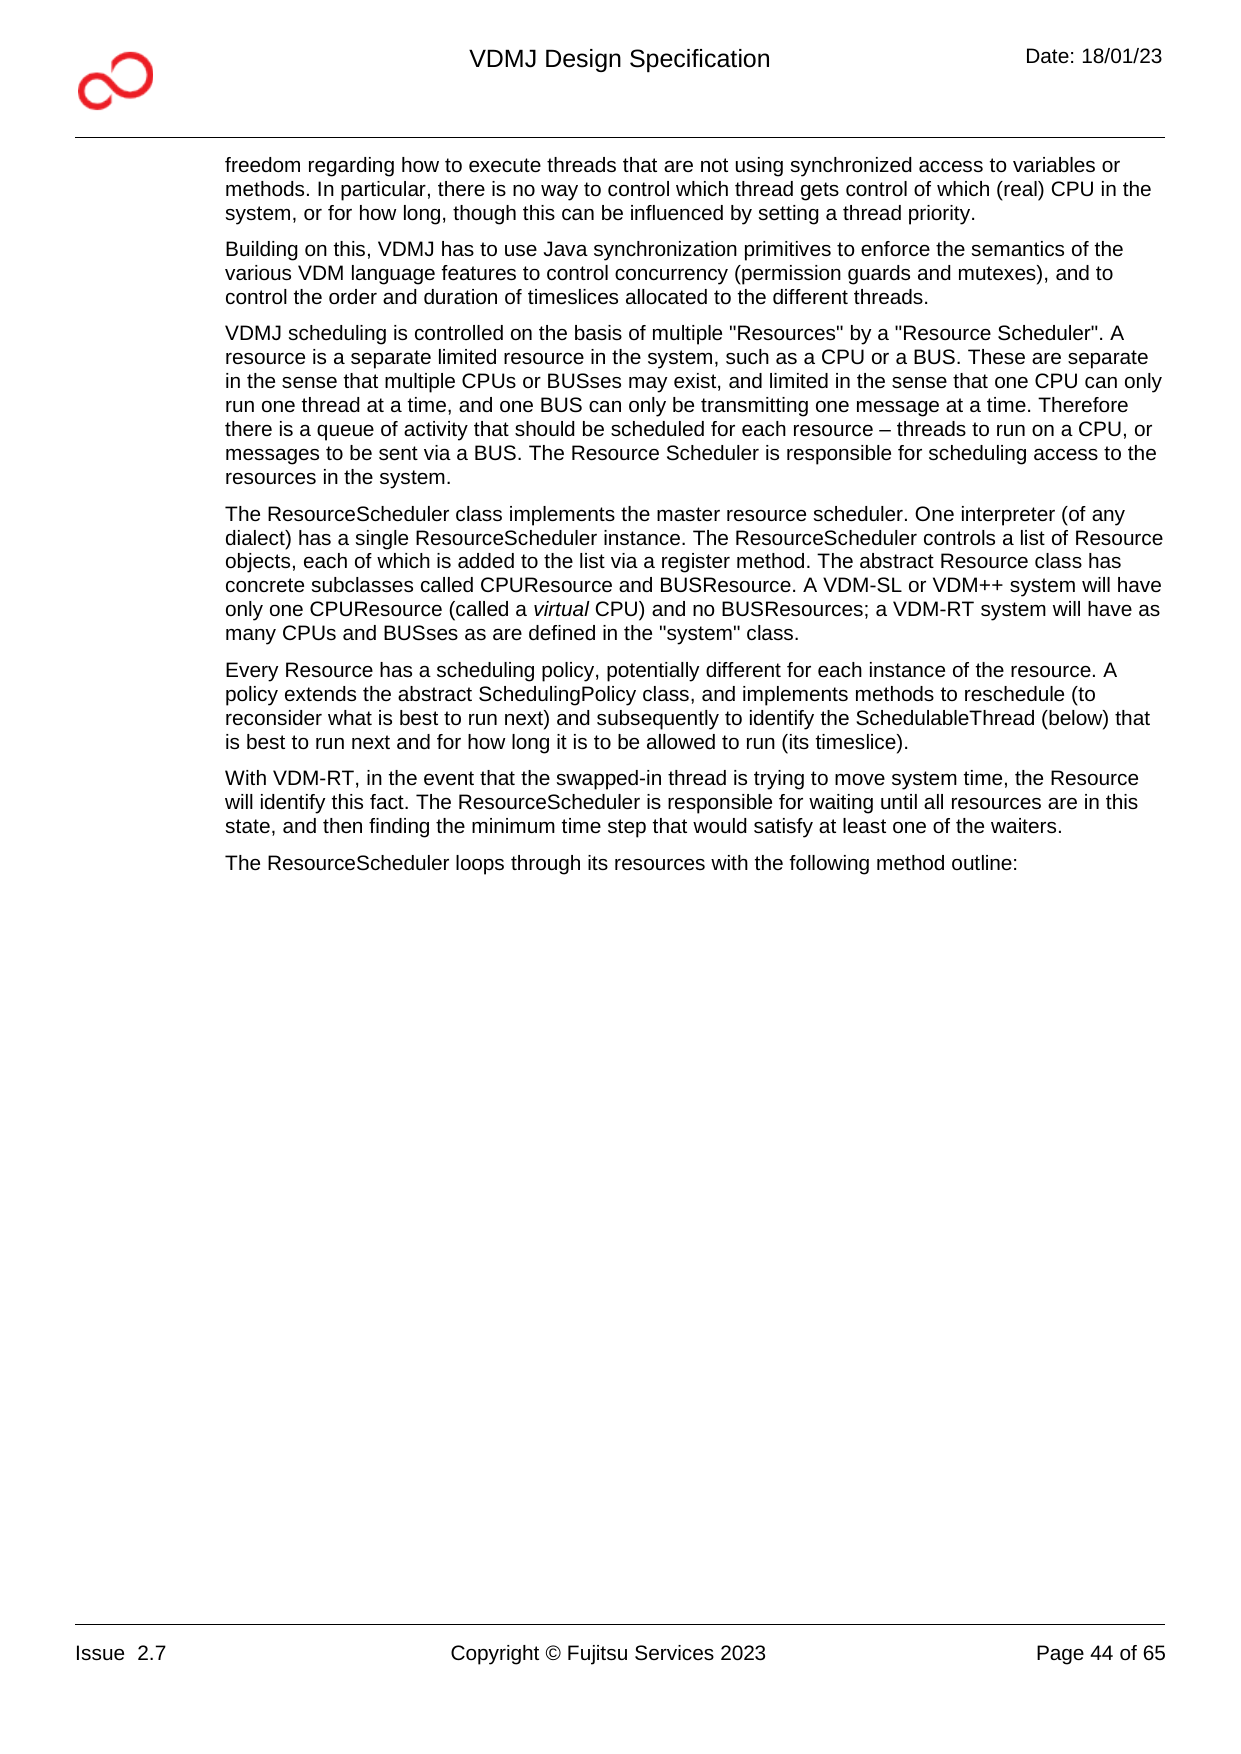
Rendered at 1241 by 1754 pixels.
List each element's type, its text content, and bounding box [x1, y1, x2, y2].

text With VDM-RT, in the event that the swapped-in thread is trying to move system time, the Resource will identify this fact. The ResourceScheduler is responsible for waiting until all resources are in this state, and then finding the minimum time step that would satisfy at least one of the waiters. [225, 766, 1165, 838]
text Building on this, VDMJ has to use Java synchronization primitives to enforce the semantics of the various VDM language features to control concurrency (permission guards and mutexes), and to control the order and duration of timeslices allocated to the different threads. [225, 237, 1165, 309]
text freedom regarding how to execute threads that are not using synchronized access to variables or methods. In particular, there is no way to control which thread gets control of which (real) CPU in the system, or for how long, though this can be influenced by setting a thread priority. [225, 153, 1165, 225]
text The ResourceScheduler class implements the master resource scheduler. One interpreter (of any dialect) has a single ResourceScheduler instance. The ResourceScheduler controls a list of Resource objects, each of which is added to the list via a register method. The abstract Resource class has concrete subclasses called CPUResource and BUSResource. A VDM-SL or VDM++ system will have only one CPUResource (called a virtual CPU) and no BUSResources; a VDM-RT system will have as many CPUs and BUSses as are defined in the "system" class. [225, 502, 1165, 646]
text The ResourceScheduler loops through its resources with the following method outline: [225, 851, 1165, 875]
picture [78, 44, 153, 120]
text VDMJ scheduling is controlled on the basis of multiple "Resources" by a "Resource Scheduler". A resource is a separate limited resource in the system, such as a CPU or a BUS. These are separate in the sense that multiple CPUs or BUSses may exist, and limited in the sense that one CPU can only run one thread at a time, and one BUS can only be transmitting one message at a time. Therefore there is a queue of activity that should be scheduled for each resource – threads to run on a CPU, or messages to be sent via a BUS. The Resource Scheduler is responsible for scheduling access to the resources in the system. [225, 322, 1165, 489]
text Every Resource has a scheduling policy, potentially different for each instance of the resource. A policy extends the abstract SchedulingPolicy class, and implements methods to reschedule (to reconsider what is best to run next) and subsequently to identify the SchedulableThread (below) that is best to run next and for how long it is to be allowed to run (its timeslice). [225, 658, 1165, 754]
